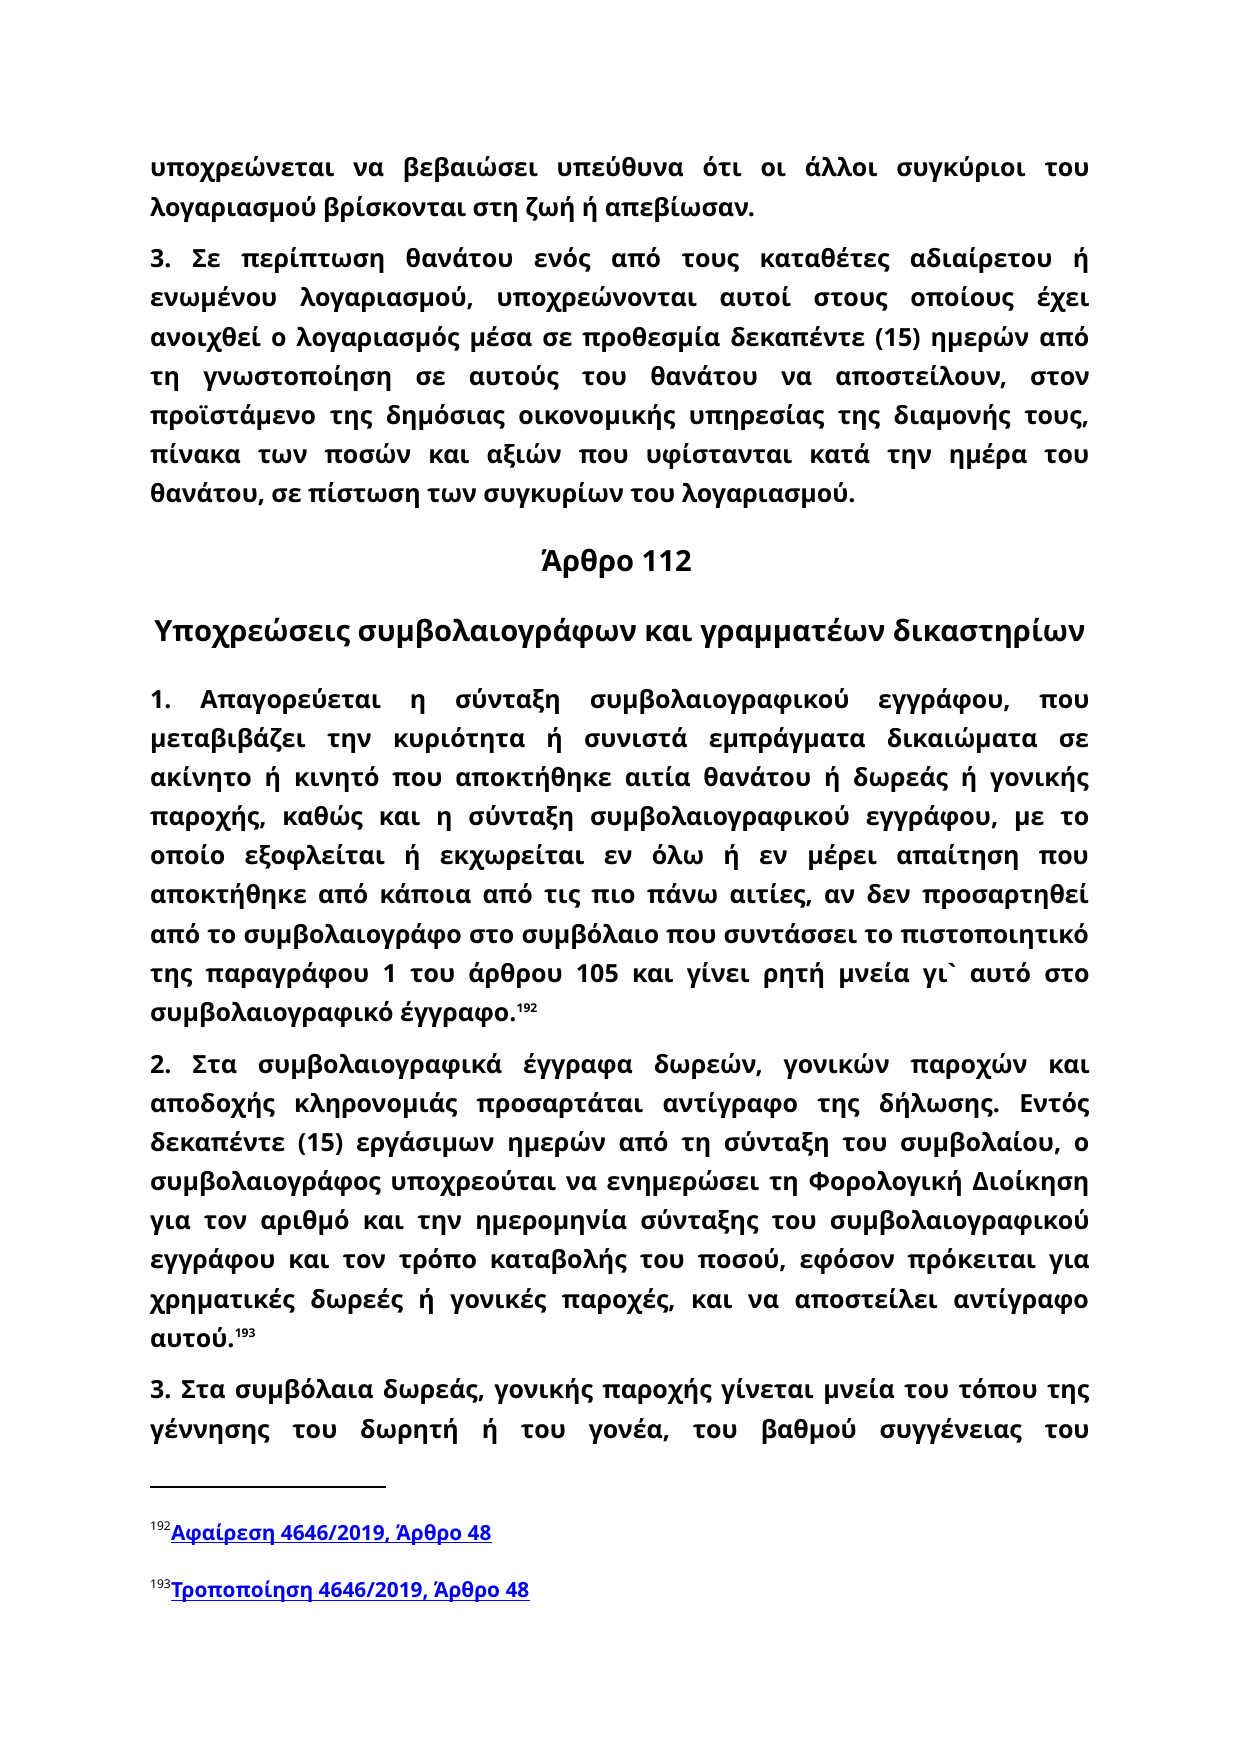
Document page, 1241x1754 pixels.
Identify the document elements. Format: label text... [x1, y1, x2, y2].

text υποχρεώνεται να βεβαιώσει υπεύθυνα ότι οι άλλοι συγκύριοι του λογαριασμού βρίσκονται στη ζωή ή απεβίωσαν. [150, 150, 1090, 223]
text 3. Στα συμβόλαια δωρεάς, γονικής παροχής γίνεται μνεία του τόπου της γέννησης του δωρητή ή του γονέα, του βαθμού συγγένειας του [150, 1372, 1090, 1445]
subtitle Άρθρο 112 [150, 540, 1090, 580]
text 3. Σε περίπτωση θανάτου ενός από τους καταθέτες αδιαίρετου ή ενωμένου λογαριασμού, υποχρεώνονται αυτοί στους οποίους έχει ανοιχθεί ο λογαριασμός μέσα σε προθεσμία δεκαπέντε (15) ημερών από τη γνωστοποίηση σε αυτούς του θανάτου να αποστείλουν, στον προϊστάμενο της δημόσιας οικονομικής υπηρεσίας της διαμονής τους, πίνακα των ποσών και αξιών που υφίστανται κατά την ημέρα του θανάτου, σε πίστωση των συγκυρίων του λογαριασμού. [150, 241, 1090, 510]
subtitle Υποχρεώσεις συμβολαιογράφων και γραμματέων δικαστηρίων [150, 611, 1090, 650]
text 2. Στα συμβολαιογραφικά έγγραφα δωρεών, γονικών παροχών και αποδοχής κληρονομιάς προσαρτάται αντίγραφο της δήλωσης. Εντός δεκαπέντε (15) εργάσιμων ημερών από τη σύνταξη του συμβολαίου, ο συμβολαιογράφος υποχρεούται να ενημερώσει τη Φορολογική Διοίκηση για τον αριθμό και την ημερομηνία σύνταξης του συμβολαιογραφικού εγγράφου και τον τρόπο καταβολής του ποσού, εφόσον πρόκειται για χρηματικές δωρεές ή γονικές παροχές, και να αποστείλει αντίγραφο αυτού. [150, 1046, 1090, 1354]
text Τροποποίηση 4646/2019, Άρθρο 48 [150, 1576, 1090, 1604]
text Αφαίρεση 4646/2019, Άρθρο 48 [150, 1518, 1090, 1546]
text 1. Απαγορεύεται η σύνταξη συμβολαιογραφικού εγγράφου, που μεταβιβάζει την κυριότητα ή συνιστά εμπράγματα δικαιώματα σε ακίνητο ή κινητό που αποκτήθηκε αιτία θανάτου ή δωρεάς ή γονικής παροχής, καθώς και η σύνταξη συμβολαιογραφικού εγγράφου, με το οποίο εξοφλείται ή εκχωρείται εν όλω ή εν μέρει απαίτηση που αποκτήθηκε από κάποια από τις πιο πάνω αιτίες, αν δεν προσαρτηθεί από το συμβολαιογράφο στο συμβόλαιο που συντάσσει το πιστοποιητικό της παραγράφου 1 του άρθρου 105 και γίνει ρητή μνεία γι` αυτό στο συμβολαιογραφικό έγγραφο. [150, 681, 1090, 1029]
